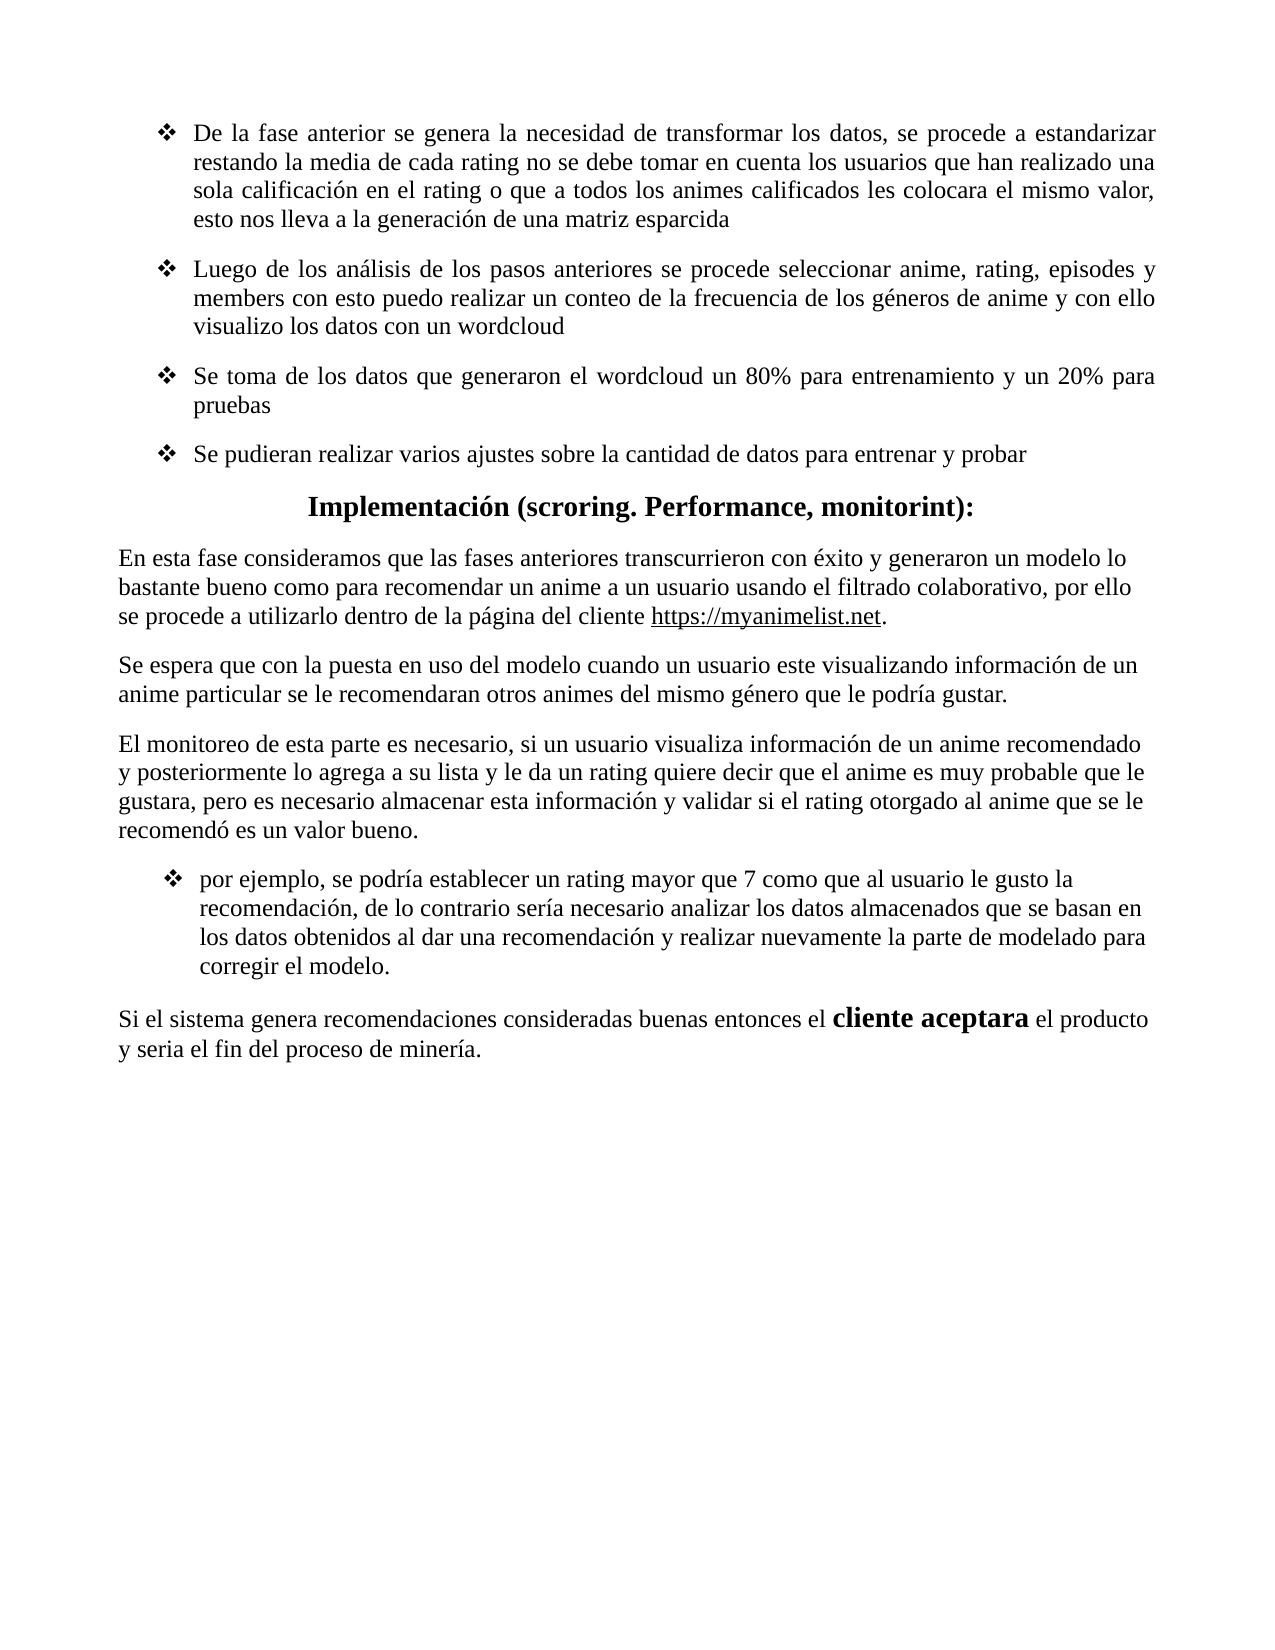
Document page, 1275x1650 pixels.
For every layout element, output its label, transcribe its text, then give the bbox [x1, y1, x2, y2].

text Se espera que con la puesta en uso del modelo cuando un usuario este visualizando información de un anime particular se le recomendaran otros animes del mismo género que le podría gustar. [118, 650, 1157, 708]
list Luego de los análisis de los pasos anteriores se procede seleccionar anime, rating, episodes y members con esto puedo realizar un conteo de la frecuencia de los géneros de anime y con ello visualizo los datos con un wordcloud [156, 254, 1157, 340]
list De la fase anterior se genera la necesidad de transformar los datos, se procede a estandarizar restando la media de cada rating no se debe tomar en cuenta los usuarios que han realizado una sola calificación en el rating o que a todos los animes calificados les colocara el mismo valor, esto nos lleva a la generación de una matriz esparcida [156, 118, 1157, 233]
list Se toma de los datos que generaron el wordcloud un 80% para entrenamiento y un 20% para pruebas [156, 361, 1157, 418]
text El monitoreo de esta parte es necesario, si un usuario visualiza información de un anime recomendado y posteriormente lo agrega a su lista y le da un rating quiere decir que el anime es muy probable que le gustara, pero es necesario almacenar esta información y validar si el rating otorgado al anime que se le recomendó es un valor bueno. [118, 729, 1157, 844]
list por ejemplo, se podría establecer un rating mayor que 7 como que al usuario le gusto la recomendación, de lo contrario sería necesario analizar los datos almacenados que se basan en los datos obtenidos al dar una recomendación y realizar nuevamente la parte de modelado para corregir el modelo. [162, 864, 1157, 979]
text Si el sistema genera recomendaciones consideradas buenas entonces el cliente aceptara el producto y seria el fin del proceso de minería. [118, 1000, 1157, 1063]
list Se pudieran realizar varios ajustes sobre la cantidad de datos para entrenar y probar [156, 439, 1157, 468]
text En esta fase consideramos que las fases anteriores transcurrieron con éxito y generaron un modelo lo bastante bueno como para recomendar un anime a un usuario usando el filtrado colaborativo, por ello se procede a utilizarlo dentro de la página del cliente https://myanimelist.net. [118, 543, 1157, 629]
text Implementación (scroring. Performance, monitorint): [118, 489, 1157, 522]
